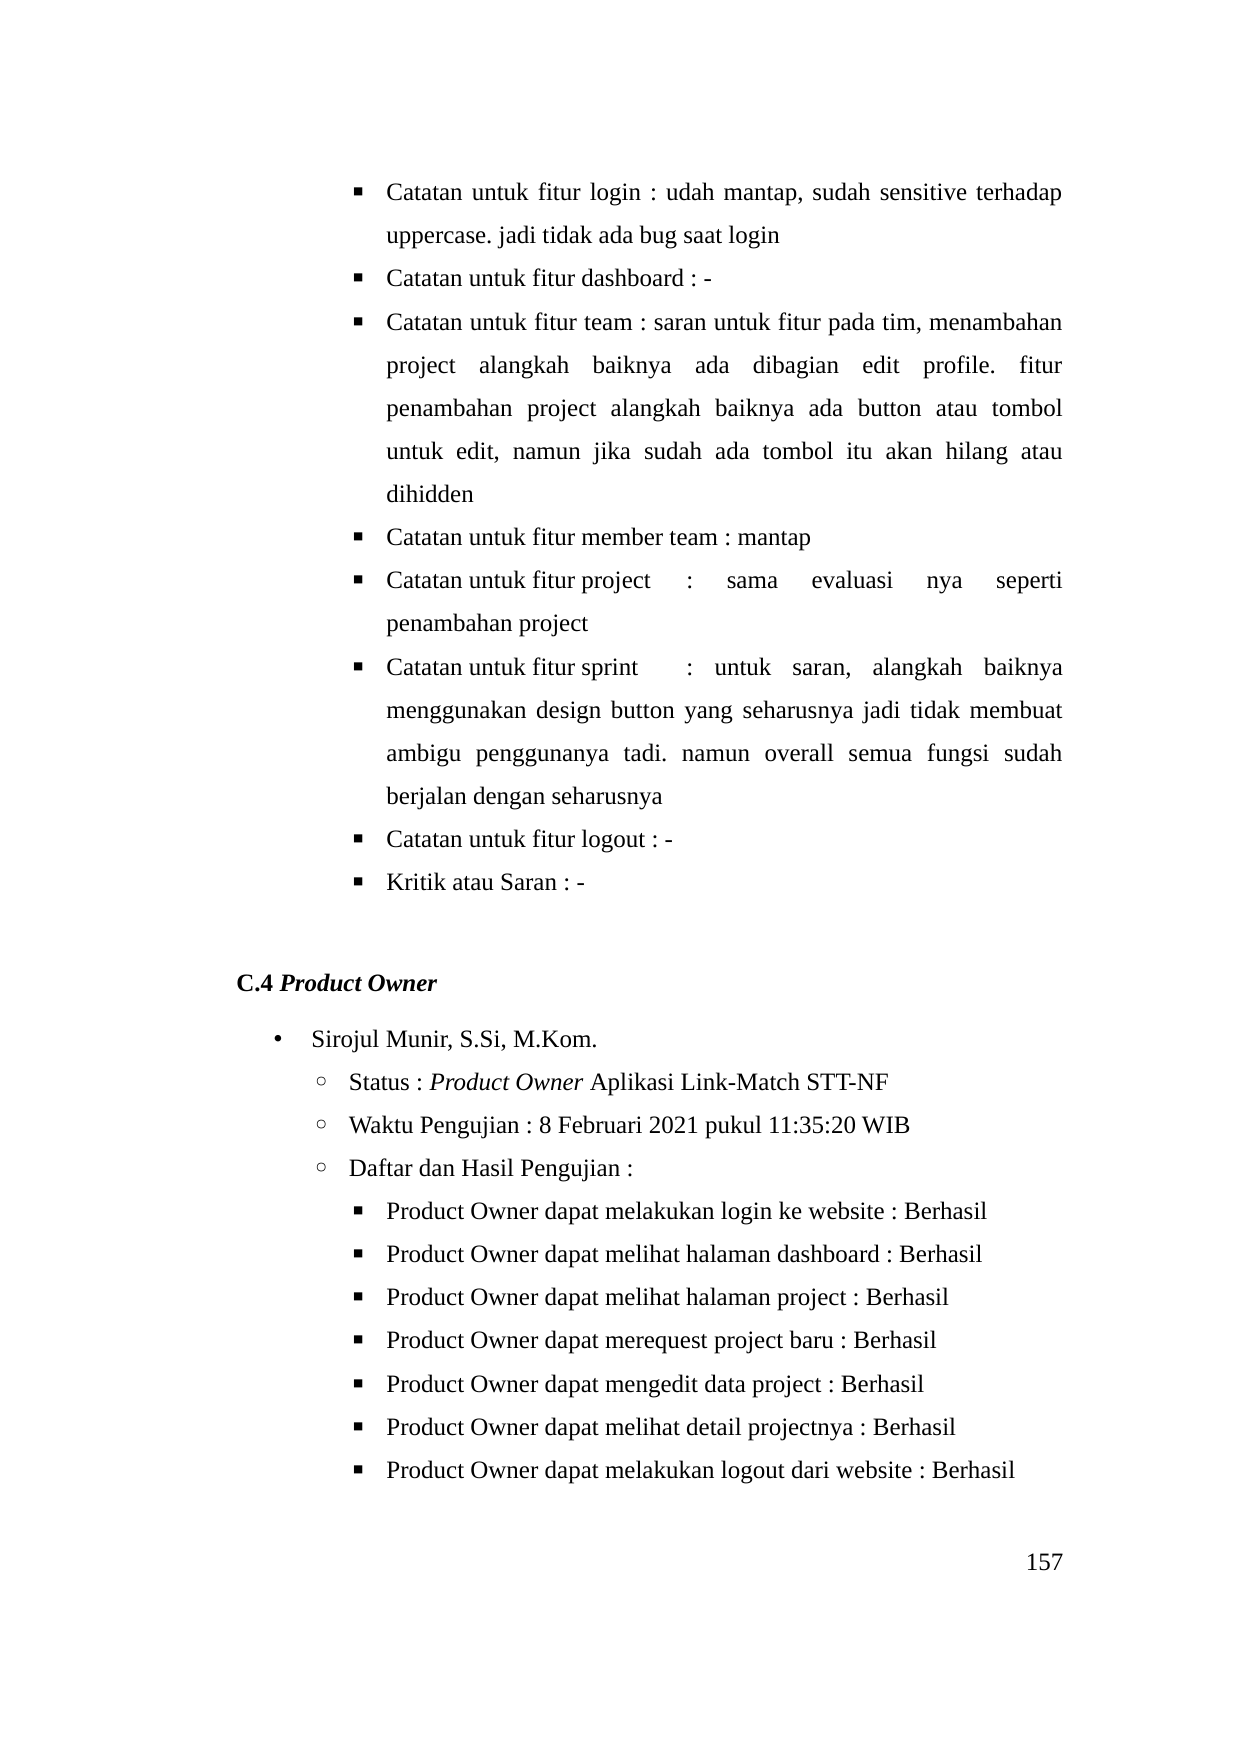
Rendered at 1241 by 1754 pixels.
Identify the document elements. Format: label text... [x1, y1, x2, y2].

list Product Owner dapat melakukan logout dari website : Berhasil [349, 1455, 1063, 1484]
list Catatan untuk fitur team : saran untuk fitur pada tim, menambahan project alangkah baiknya ada dibagian edit profile. fitur penambahan project alangkah baiknya ada button atau tombol untuk edit, namun jika sudah ada tombol itu akan hilang atau dihidden [349, 307, 1063, 508]
list Catatan untuk fitur dashboard : - [349, 263, 1063, 292]
list Catatan untuk fitur project : sama evaluasi nya seperti penambahan project [349, 565, 1063, 637]
list Catatan untuk fitur logout : - [349, 824, 1063, 853]
list Sirojul Munir, S.Si, M.Kom. [274, 1024, 1063, 1052]
list Catatan untuk fitur login : udah mantap, sudah sensitive terhadap uppercase. jadi tidak ada bug saat login [349, 177, 1063, 249]
list Product Owner dapat melihat detail projectnya : Berhasil [349, 1412, 1063, 1441]
list Daftar dan Hasil Pengujian : [311, 1153, 1063, 1182]
list Product Owner dapat mengedit data project : Berhasil [349, 1369, 1063, 1397]
list Status : Product Owner Aplikasi Link-Match STT-NF [311, 1067, 1063, 1096]
list Catatan untuk fitur sprint : untuk saran, alangkah baiknya menggunakan design button yang seharusnya jadi tidak membuat ambigu penggunanya tadi. namun overall semua fungsi sudah berjalan dengan seharusnya [349, 652, 1063, 810]
list Product Owner dapat merequest project baru : Berhasil [349, 1326, 1063, 1354]
list Product Owner dapat melakukan login ke website : Berhasil [349, 1196, 1063, 1225]
list Catatan untuk fitur member team : mantap [349, 522, 1063, 551]
list Product Owner dapat melihat halaman project : Berhasil [349, 1282, 1063, 1311]
subtitle C.4 Product Owner [236, 968, 1063, 997]
list Kritik atau Saran : - [349, 867, 1063, 896]
list Product Owner dapat melihat halaman dashboard : Berhasil [349, 1239, 1063, 1268]
list Waktu Pengujian : 8 Februari 2021 pukul 11:35:20 WIB [311, 1110, 1063, 1139]
